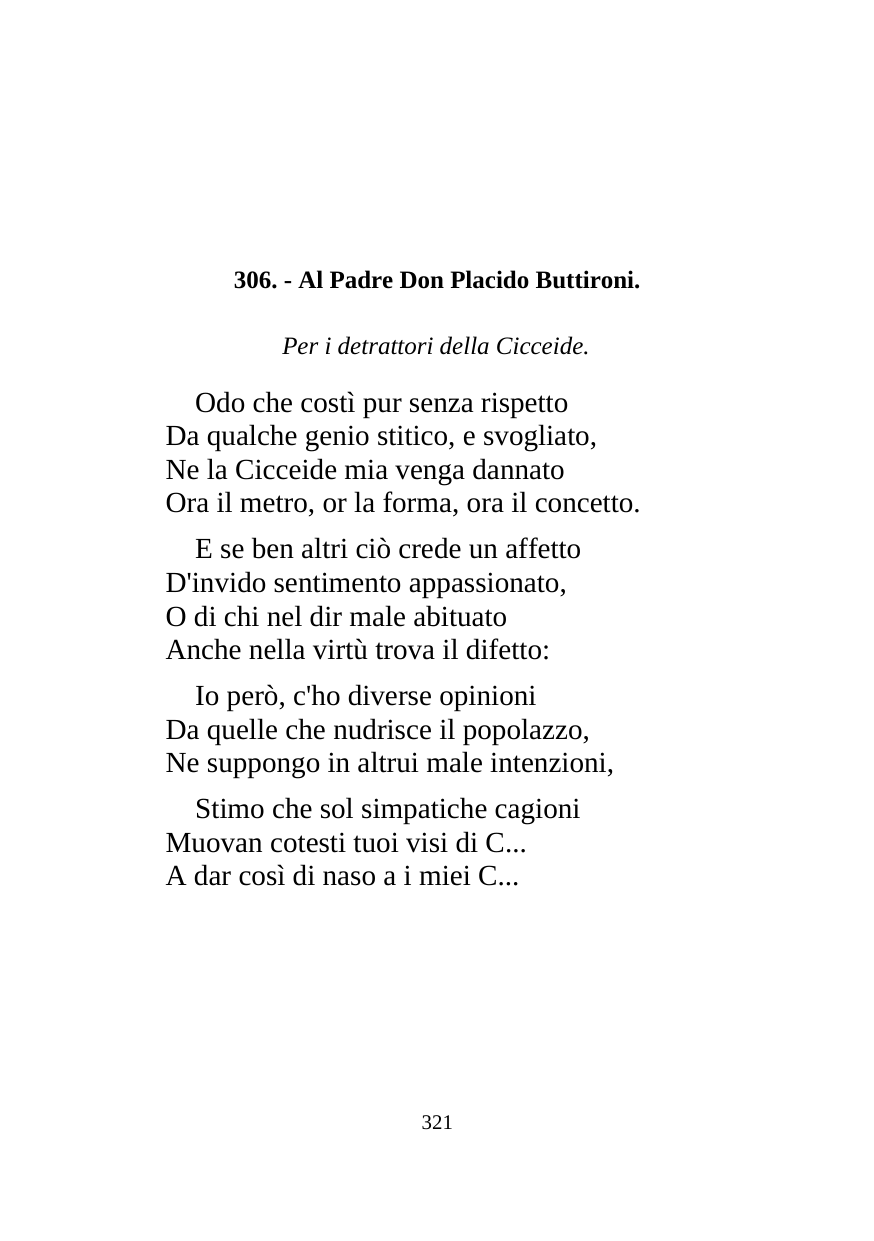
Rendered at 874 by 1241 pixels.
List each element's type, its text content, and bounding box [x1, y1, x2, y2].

text E se ben altri ciò crede un affetto D'invido sentimento appassionato, O di chi nel dir male abituato Anche nella virtù trova il difetto: [165, 532, 768, 666]
subtitle Per i detrattori della Cicceide. [106, 331, 768, 360]
text Io però, c'ho diverse opinioni Da quelle che nudrisce il popolazzo, Ne suppongo in altrui male intenzioni, [165, 678, 768, 779]
text Stimo che sol simpatiche cagioni Muovan cotesti tuoi visi di C... A dar così di naso a i miei C... [165, 791, 768, 892]
text 306. - Al Padre Don Placido Buttironi. [106, 265, 768, 294]
text Odo che costì pur senza rispetto Da qualche genio stitico, e svogliato, Ne la Cicceide mia venga dannato Ora il metro, or la forma, ora il concetto. [165, 385, 768, 519]
